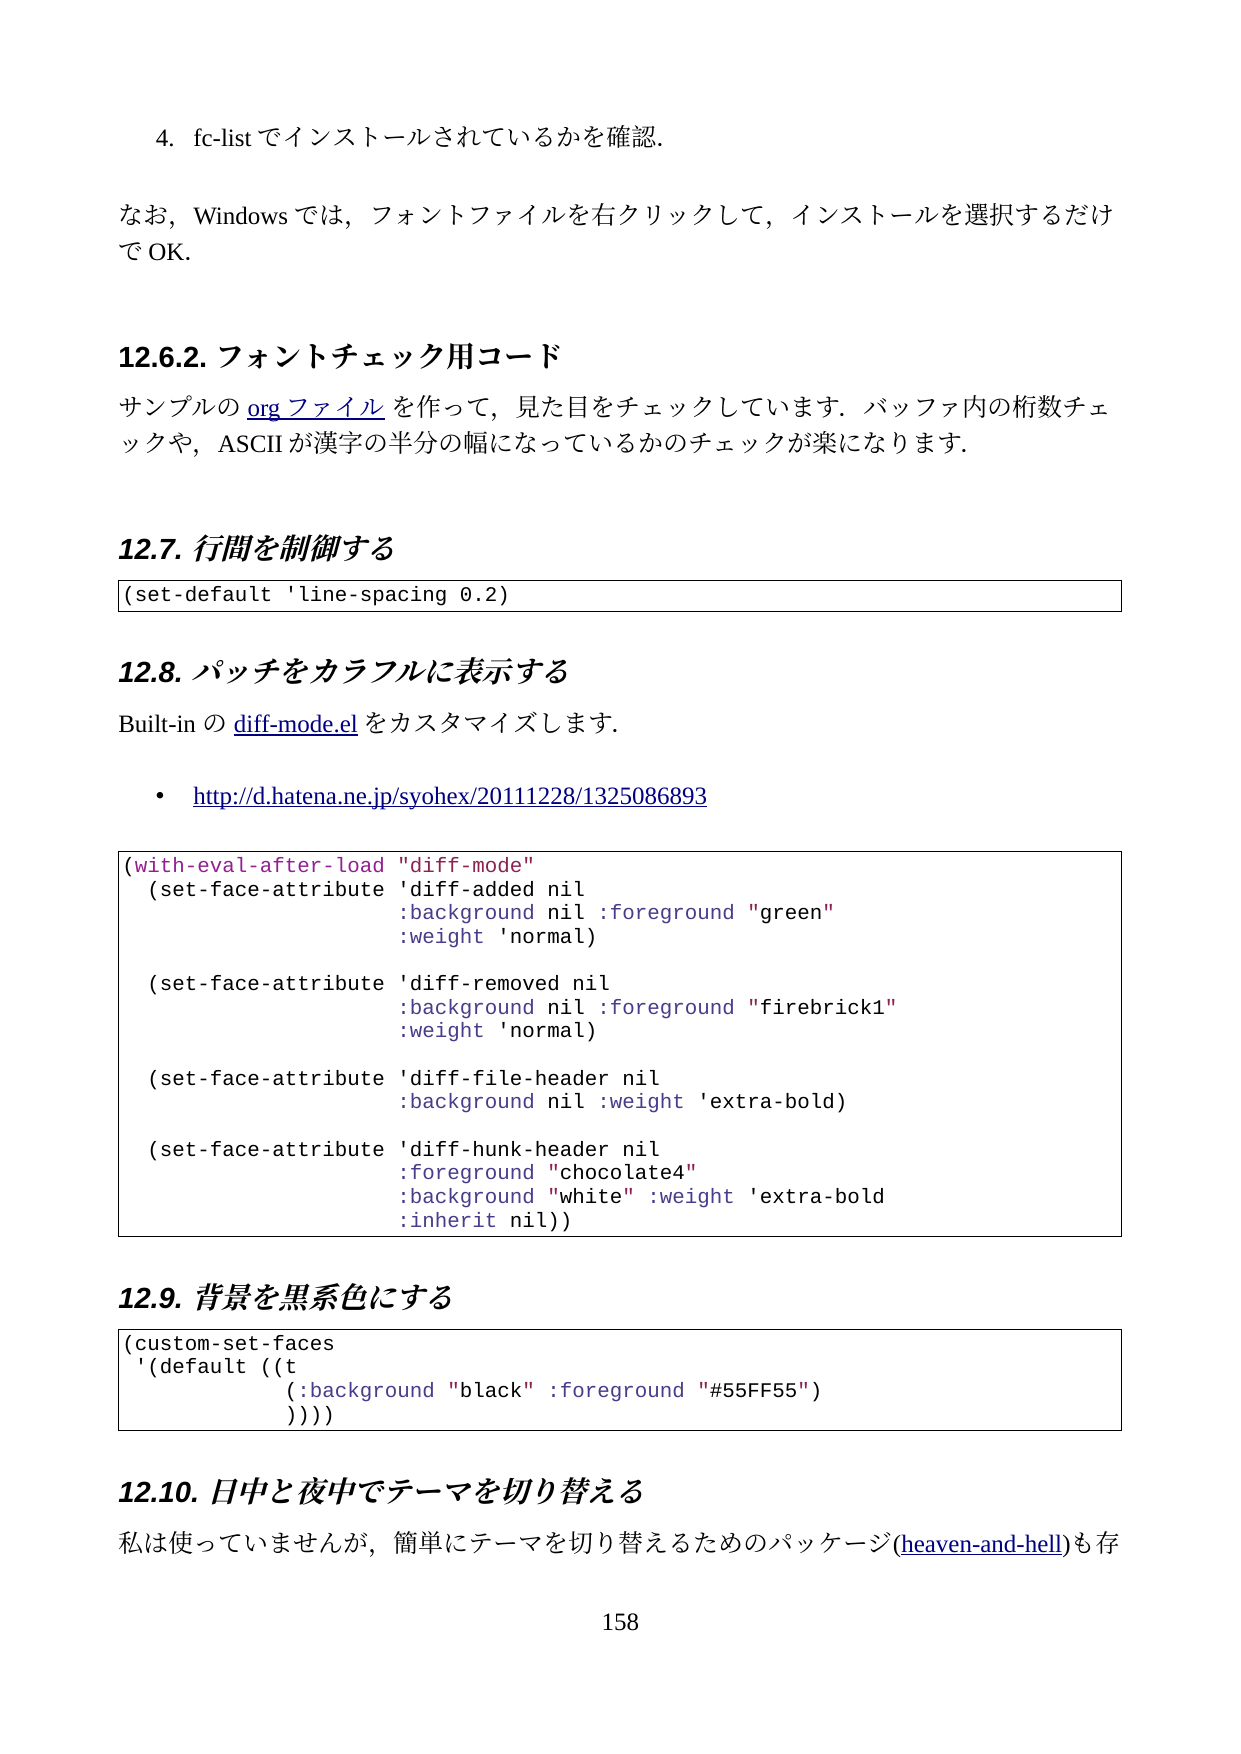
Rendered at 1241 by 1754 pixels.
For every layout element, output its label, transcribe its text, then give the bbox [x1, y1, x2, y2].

text (set-face-attribute 'diff-hunk-header nil [119, 1135, 1121, 1158]
text :background nil :weight 'extra-bold) [119, 1087, 1121, 1111]
text :background "white" :weight 'extra-bold [119, 1182, 1121, 1206]
list fc-list でインストールされているかを確認． [156, 118, 1122, 183]
text :background nil :foreground "firebrick1" [119, 993, 1121, 1016]
text :foreground "chocolate4" [119, 1158, 1121, 1182]
text (set-default 'line-spacing 0.2) [119, 581, 1121, 611]
subtitle 背景を黒系色にする [118, 1274, 1122, 1316]
text (set-face-attribute 'diff-added nil [119, 874, 1121, 898]
list http://d.hatena.ne.jp/syohex/20111228/1325086893 [156, 781, 1122, 838]
subtitle パッチをカラフルに表示する [118, 649, 1122, 691]
text なお，Windows では，フォントファイルを右クリックして，インストールを選択するだけでOK． [118, 195, 1122, 296]
text (set-face-attribute 'diff-file-header nil [119, 1064, 1121, 1087]
subtitle 日中と夜中でテーマを切り替える [118, 1469, 1122, 1511]
text :background nil :foreground "green" [119, 898, 1121, 922]
text (custom-set-faces [119, 1330, 1121, 1353]
text (with-eval-after-load "diff-mode" [119, 852, 1121, 874]
text (set-face-attribute 'diff-removed nil [119, 969, 1121, 993]
text サンプルの orgファイル を作って，見た目をチェックしています．バッファ内の桁数チェックや，ASCIIが漢字の半分の幅になっているかのチェックが楽になります． [118, 388, 1122, 488]
text )))) [119, 1400, 1121, 1430]
text Built-in の diff-mode.el をカスタマイズします． [118, 704, 1122, 768]
text :weight 'normal) [119, 922, 1121, 946]
text :inherit nil)) [119, 1206, 1121, 1236]
subtitle フォントチェック用コード [118, 333, 1122, 375]
text (:background "black" :foreground "#55FF55") [119, 1376, 1121, 1400]
text '(default ((t [119, 1353, 1121, 1376]
subtitle 行間を制御する [118, 526, 1122, 568]
text 私は使っていませんが，簡単にテーマを切り替えるためのパッケージ(heaven-and-hell)も存 [118, 1523, 1122, 1559]
text :weight 'normal) [119, 1016, 1121, 1040]
